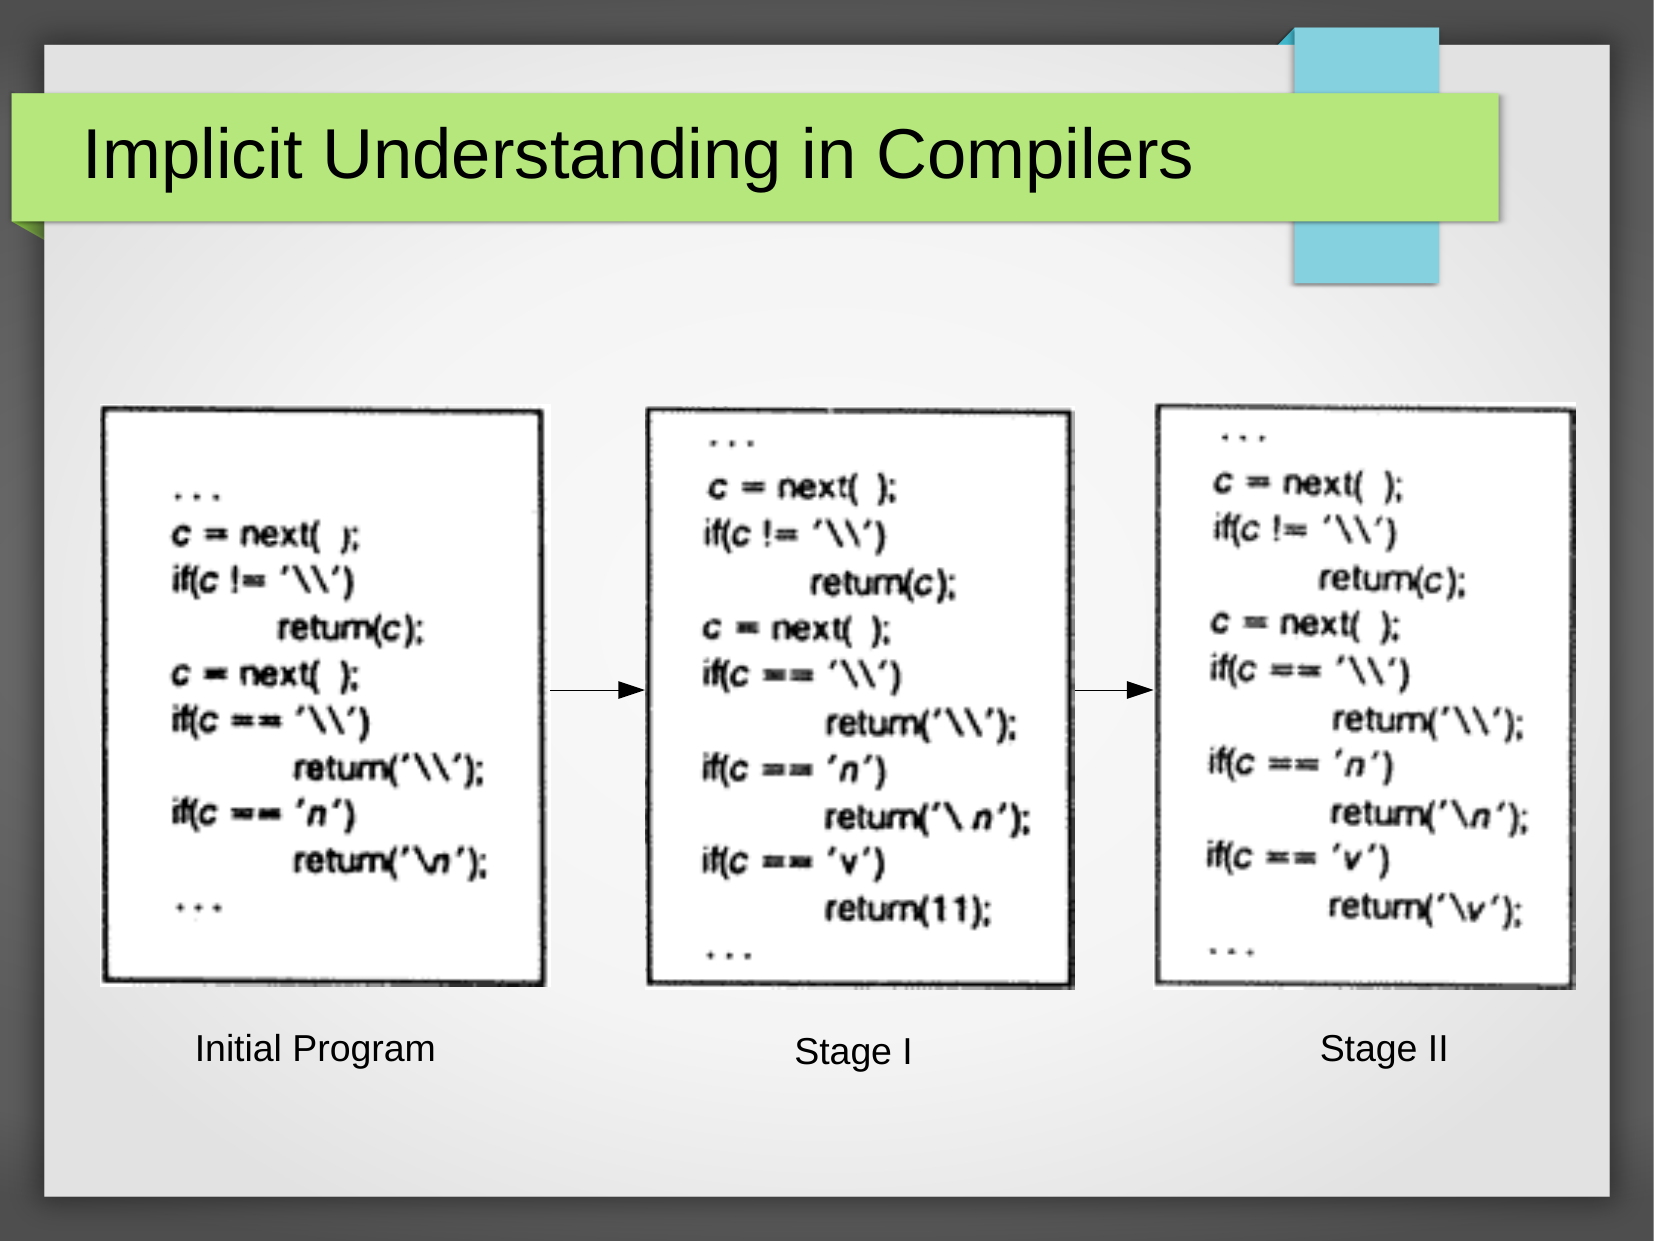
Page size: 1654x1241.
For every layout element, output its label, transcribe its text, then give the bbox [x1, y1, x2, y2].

text_box Initial Program [180, 1020, 451, 1077]
text_box Stage I [779, 1023, 929, 1081]
title Implicit Understanding in Compilers [82, 94, 1264, 213]
picture [0, 0, 1654, 1241]
text_box Stage II [1305, 1020, 1464, 1077]
